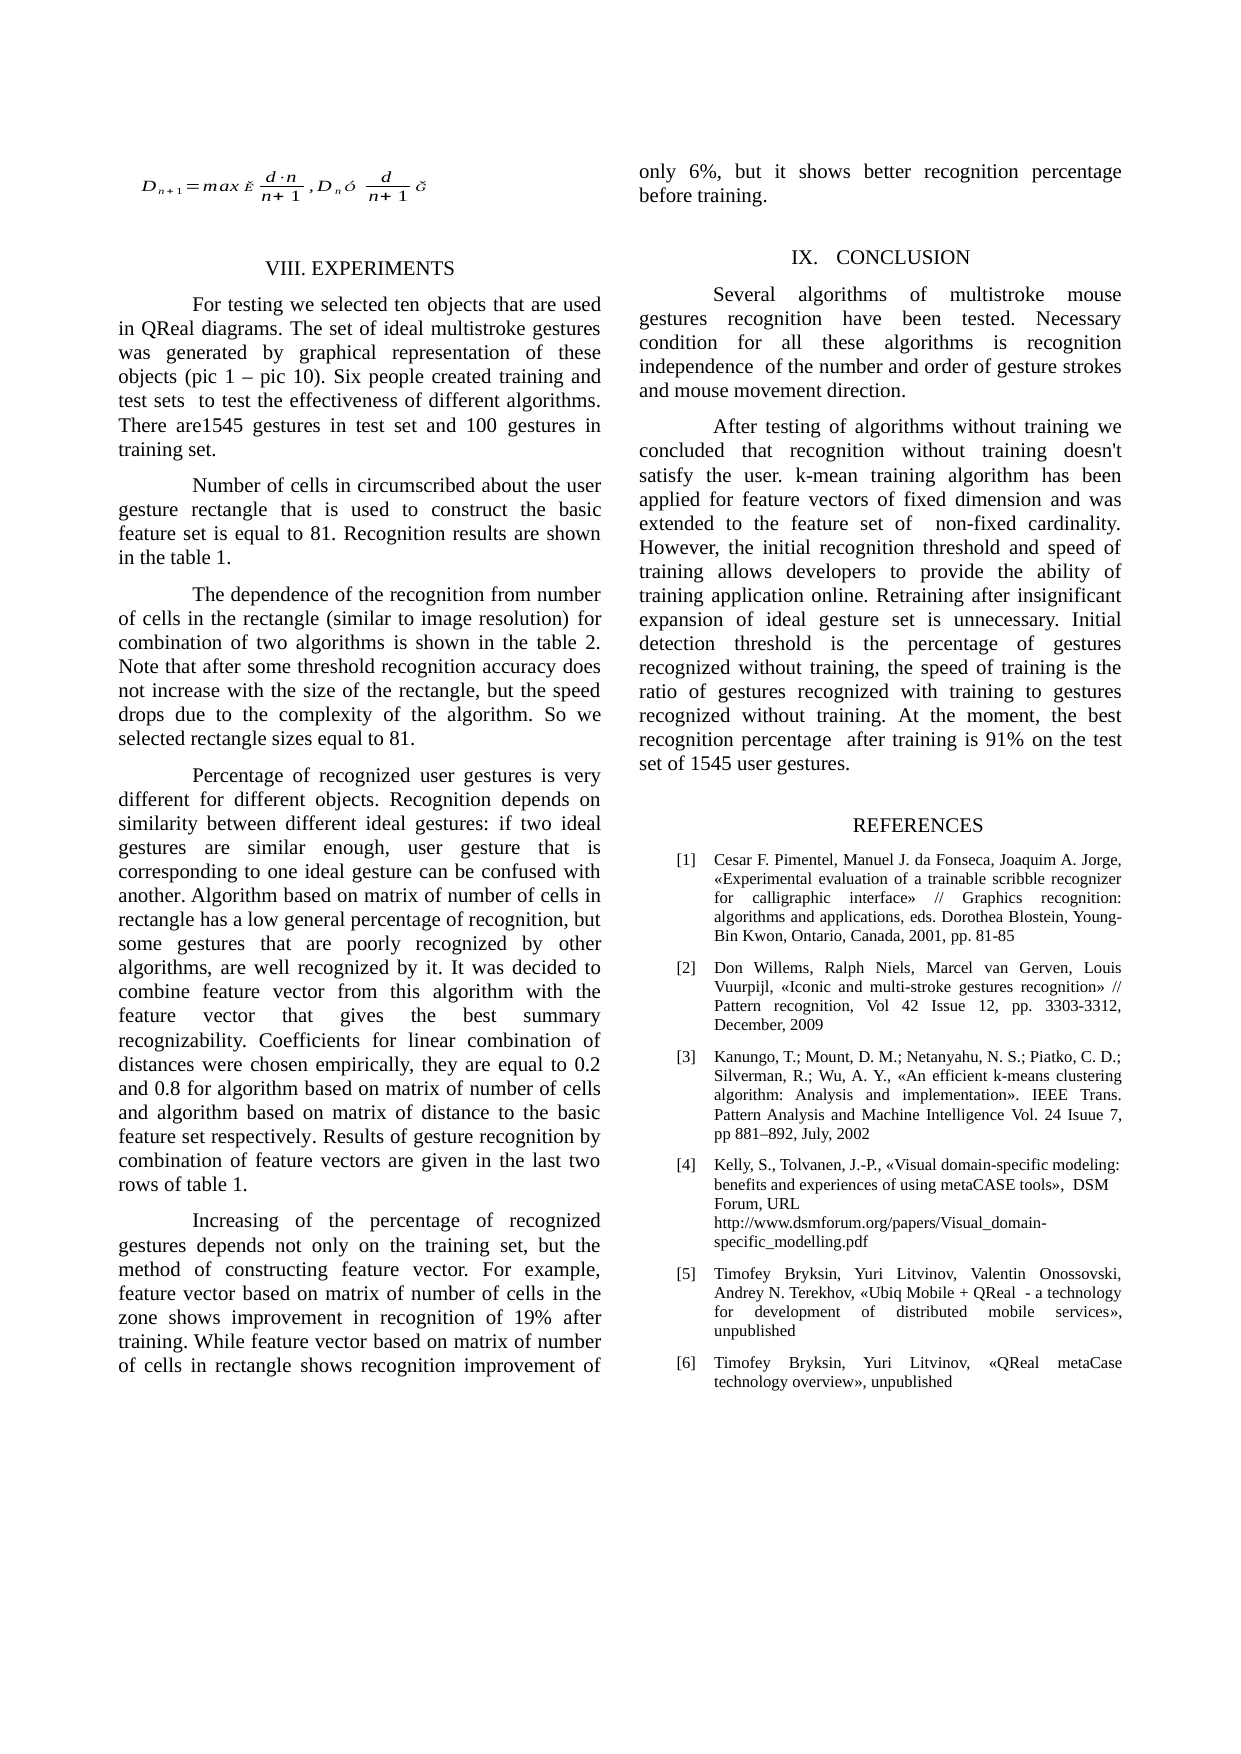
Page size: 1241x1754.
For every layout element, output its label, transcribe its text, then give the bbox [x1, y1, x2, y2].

text Increasing of the percentage of recognized gestures depends not only on the training set, but the method of constructing feature vector. For example, feature vector based on matrix of number of cells in the zone shows improvement in recognition of 19% after training. While feature vector based on matrix of number of cells in rectangle shows recognition improvement of [118, 1208, 601, 1377]
text Percentage of recognized user gestures is very different for different objects. Recognition depends on similarity between different ideal gestures: if two ideal gestures are similar enough, user gesture that is corresponding to one ideal gesture can be confused with another. Algorithm based on matrix of number of cells in rectangle has a low general percentage of recognition, but some gestures that are poorly recognized by other algorithms, are well recognized by it. It was decided to combine feature vector from this algorithm with the feature vector that gives the best summary recognizability. Coefficients for linear combination of distances were chosen empirically, they are equal to 0.2 and 0.8 for algorithm based on matrix of number of cells and algorithm based on matrix of distance to the basic feature set respectively. Results of gesture recognition by combination of feature vectors are given in the last two rows of table 1. [118, 763, 601, 1196]
text only 6%, but it shows better recognition percentage before training. [639, 159, 1122, 207]
list Kelly, S., Tolvanen, J.-P., «Visual domain-specific modeling: benefits and experiences of using metaCASE tools», DSM Forum, URL http://www.dsmforum.org/papers/Visual_domain-specific_modelling.pdf [676, 1155, 1122, 1251]
subtitle CONCLUSION [639, 245, 1122, 269]
list Timofey Bryksin, Yuri Litvinov, Valentin Onossovski, Andrey N. Terekhov, «Ubiq Mobile + QReal - a technology for development of distributed mobile services», unpublished [676, 1263, 1122, 1340]
list Cesar F. Pimentel, Manuel J. da Fonseca, Joaquim A. Jorge, «Experimental evaluation of a trainable scribble recognizer for calligraphic interface» // Graphics recognition: algorithms and applications, eds. Dorothea Blostein, Young-Bin Kwon, Ontario, Canada, 2001, pp. 81-85 [676, 849, 1122, 945]
text Number of cells in circumscribed about the user gesture rectangle that is used to construct the basic feature set is equal to 81. Recognition results are shown in the table 1. [118, 473, 601, 569]
list Don Willems, Ralph Niels, Marcel van Gerven, Louis Vuurpijl, «Iconic and multi-stroke gestures recognition» // Pattern recognition, Vol 42 Issue 12, pp. 3303-3312, December, 2009 [676, 958, 1122, 1034]
text For testing we selected ten objects that are used in QReal diagrams. The set of ideal multistroke gestures was generated by graphical representation of these objects (pic 1 – pic 10). Six people created training and test sets to test the effectiveness of different algorithms. There are1545 gestures in test set and 100 gestures in training set. [118, 292, 601, 461]
text Several algorithms of multistroke mouse gestures recognition have been tested. Necessary condition for all these algorithms is recognition independence of the number and order of gesture strokes and mouse movement direction. [639, 282, 1122, 402]
text After testing of algorithms without training we concluded that recognition without training doesn't satisfy the user. k-mean training algorithm has been applied for feature vectors of fixed dimension and was extended to the feature set of non-fixed cardinality. However, the initial recognition threshold and speed of training allows developers to provide the ability of training application online. Retraining after insignificant expansion of ideal gesture set is unnecessary. Initial detection threshold is the percentage of gestures recognized without training, the speed of training is the ratio of gestures recognized with training to gestures recognized without training. At the moment, the best recognition percentage after training is 91% on the test set of 1545 user gestures. [639, 414, 1122, 775]
subtitle EXPERIMENTS [118, 256, 601, 280]
list Timofey Bryksin, Yuri Litvinov, «QReal metaCase technology overview», unpublished [676, 1353, 1122, 1391]
list Kanungo, T.; Mount, D. M.; Netanyahu, N. S.; Piatko, C. D.; Silverman, R.; Wu, A. Y., «An efficient k-means clustering algorithm: Analysis and implementation». IEEE Trans. Pattern Analysis and Machine Intelligence Vol. 24 Isuue 7, pp 881–892, July, 2002 [676, 1047, 1122, 1143]
subtitle REFERENCES [639, 813, 1122, 837]
text The dependence of the recognition from number of cells in the rectangle (similar to image resolution) for combination of two algorithms is shown in the table 2. Note that after some threshold recognition accuracy does not increase with the size of the rectangle, but the speed drops due to the complexity of the algorithm. So we selected rectangle sizes equal to 81. [118, 582, 601, 750]
